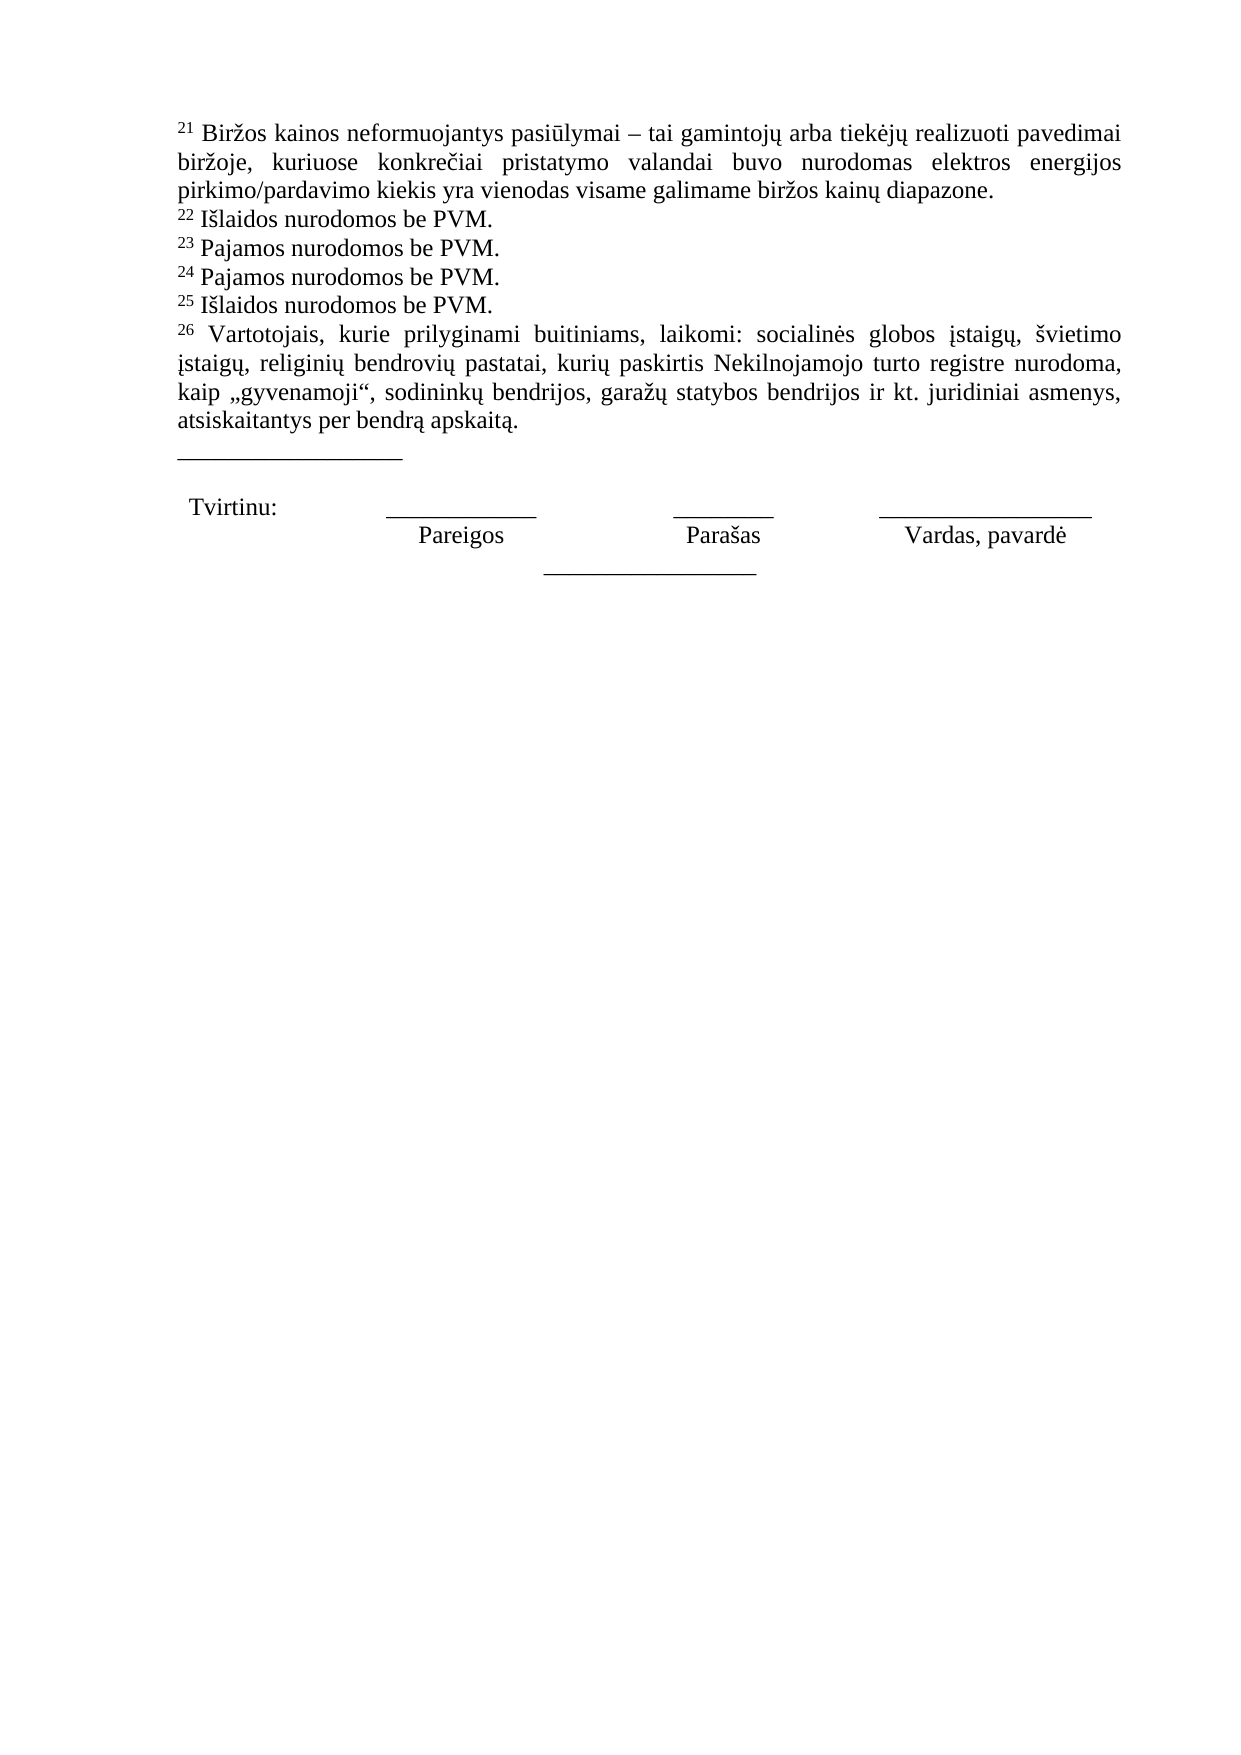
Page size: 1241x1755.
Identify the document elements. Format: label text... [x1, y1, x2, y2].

text _________________ [177, 549, 1122, 578]
text 22 Išlaidos nurodomos be PVM. [177, 204, 1122, 233]
table_header Tvirtinu: [177, 492, 324, 549]
table_header _________________ Vardas, pavardė [849, 492, 1122, 549]
text 23 Pajamos nurodomos be PVM. [177, 233, 1122, 262]
table_header ____________ Pareigos [324, 492, 598, 549]
text 24 Pajamos nurodomos be PVM. [177, 262, 1122, 291]
table_header ________ Parašas [598, 492, 848, 549]
text 26 Vartotojais, kurie prilyginami buitiniams, laikomi: socialinės globos įstaigų, švietimo įstaigų, religinių bendrovių pastatai, kurių paskirtis Nekilnojamojo turto registre nurodoma, kaip „gyvenamoji“, sodininkų bendrijos, garažų statybos bendrijos ir kt. juridiniai asmenys, atsiskaitantys per bendrą apskaitą. [177, 319, 1122, 434]
text 21 Biržos kainos neformuojantys pasiūlymai – tai gamintojų arba tiekėjų realizuoti pavedimai biržoje, kuriuose konkrečiai pristatymo valandai buvo nurodomas elektros energijos pirkimo/pardavimo kiekis yra vienodas visame galimame biržos kainų diapazone. [177, 118, 1122, 204]
text __________________ [177, 434, 1122, 463]
text 25 Išlaidos nurodomos be PVM. [177, 291, 1122, 319]
